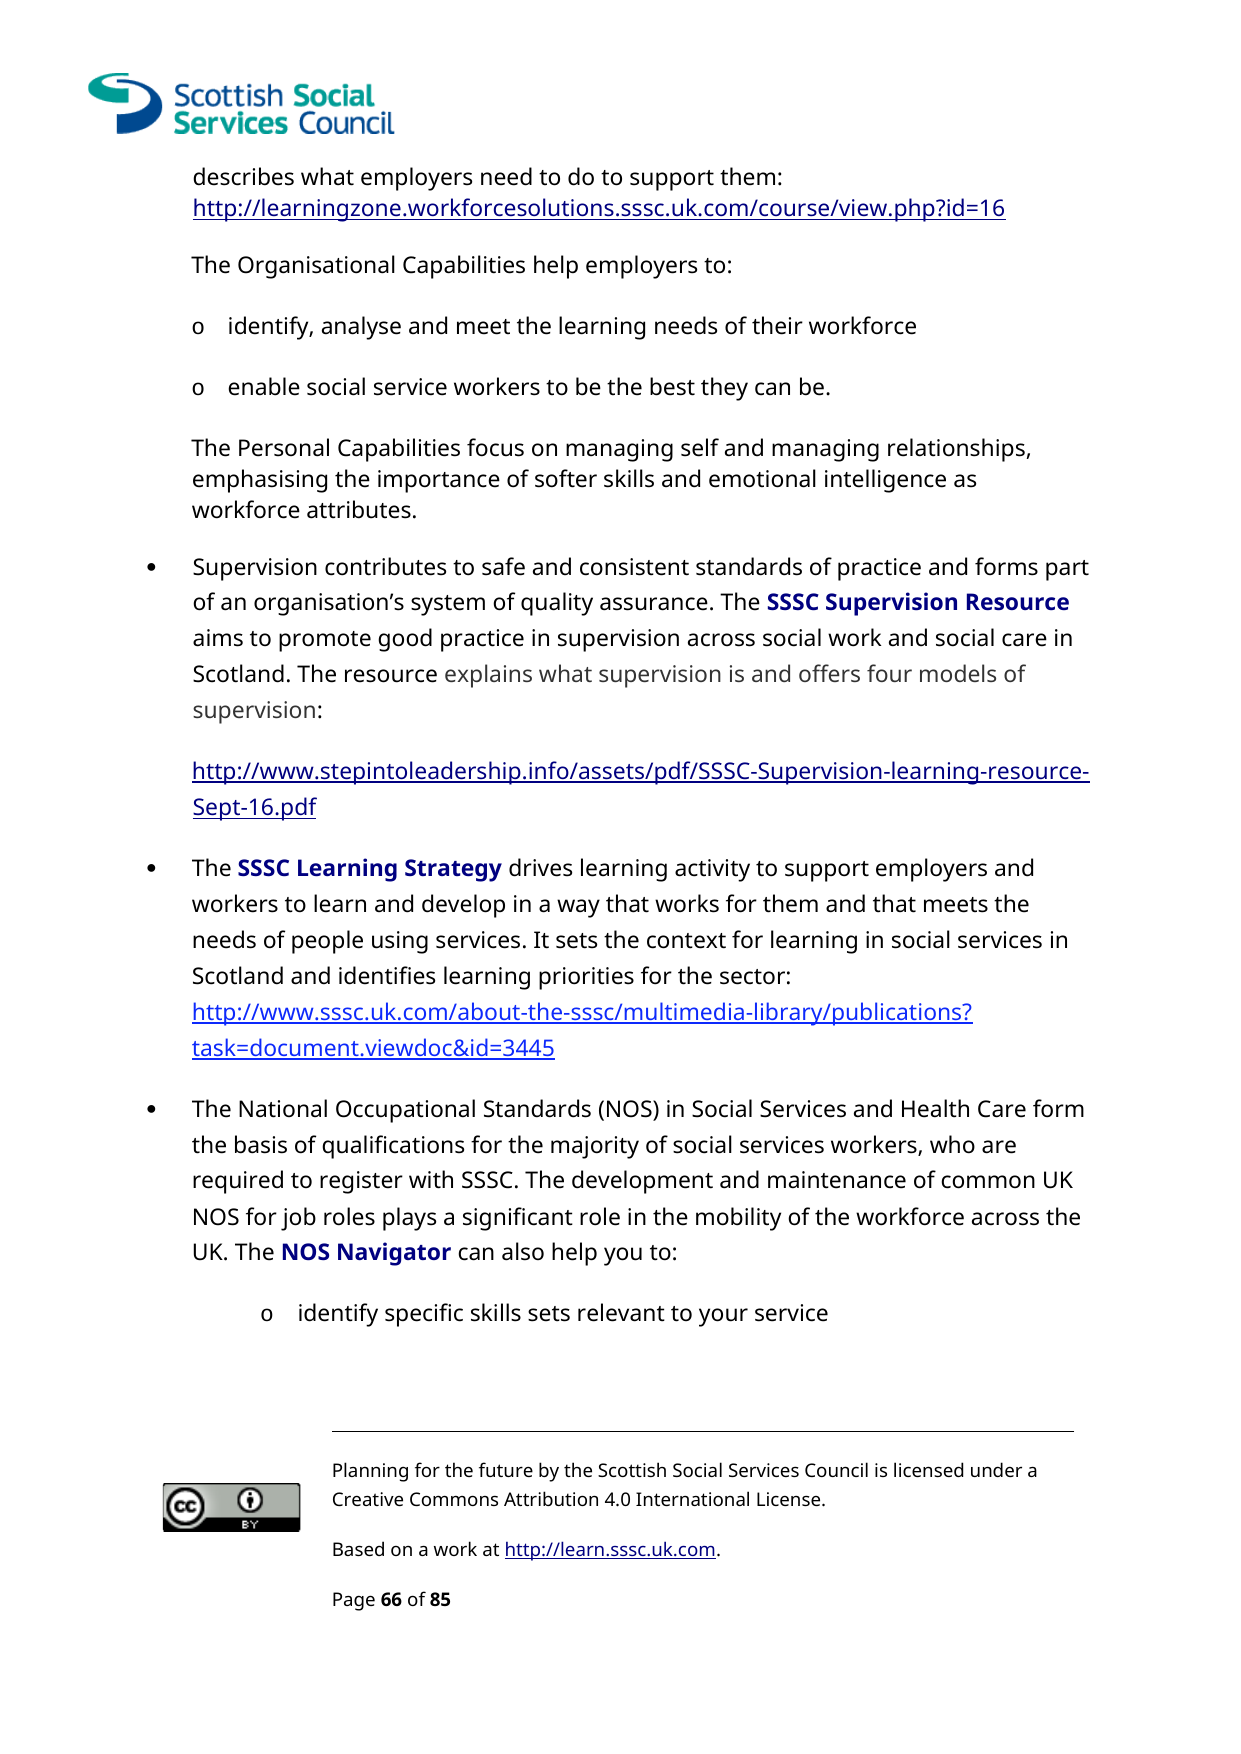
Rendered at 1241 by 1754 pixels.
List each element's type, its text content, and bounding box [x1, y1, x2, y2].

list Sept-16.pdf [192, 783, 1090, 822]
list The SSSC Learning Strategy drives learning activity to support employers and workers to learn and develop in a way that works for them and that meets the needs of people using services. It sets the context for learning in social services in Scotland and identifies learning priorities for the sector: http://www.sssc.uk.com/about-the-sssc/multimedia-library/publications?task=document.viewdoc&id=3445 [147, 852, 1090, 1063]
list describes what employers need to do to support them: http://learningzone.workforcesolutions.sssc.uk.com/course/view.php?id=16 [147, 161, 1090, 224]
list The National Occupational Standards (NOS) in Social Services and Health Care form the basis of qualifications for the majority of social services workers, who are required to register with SSSC. The development and maintenance of common UK NOS for job roles plays a significant role in the mobility of the workforce across the UK. The NOS Navigator can also help you to: [147, 1093, 1090, 1268]
list identify specific skills sets relevant to your service [260, 1297, 1090, 1329]
list The Organisational Capabilities help employers to: [191, 249, 1090, 280]
list identify, analyse and meet the learning needs of their workforce [191, 309, 1090, 341]
list enable social service workers to be the best they can be. [191, 371, 1090, 402]
list http://www.stepintoleadership.info/assets/pdf/SSSC-Supervision-learning-resource- [192, 755, 1090, 781]
list The Personal Capabilities focus on managing self and managing relationships, emphasising the importance of softer skills and emotional intelligence as workforce attributes. [191, 432, 1090, 525]
list Supervision contributes to safe and consistent standards of practice and forms part of an organisation’s system of quality assurance. The SSSC Supervision Resource aims to promote good practice in supervision across social work and social care in Scotland. The resource explains what supervision is and offers four models of supervision: [147, 550, 1090, 725]
